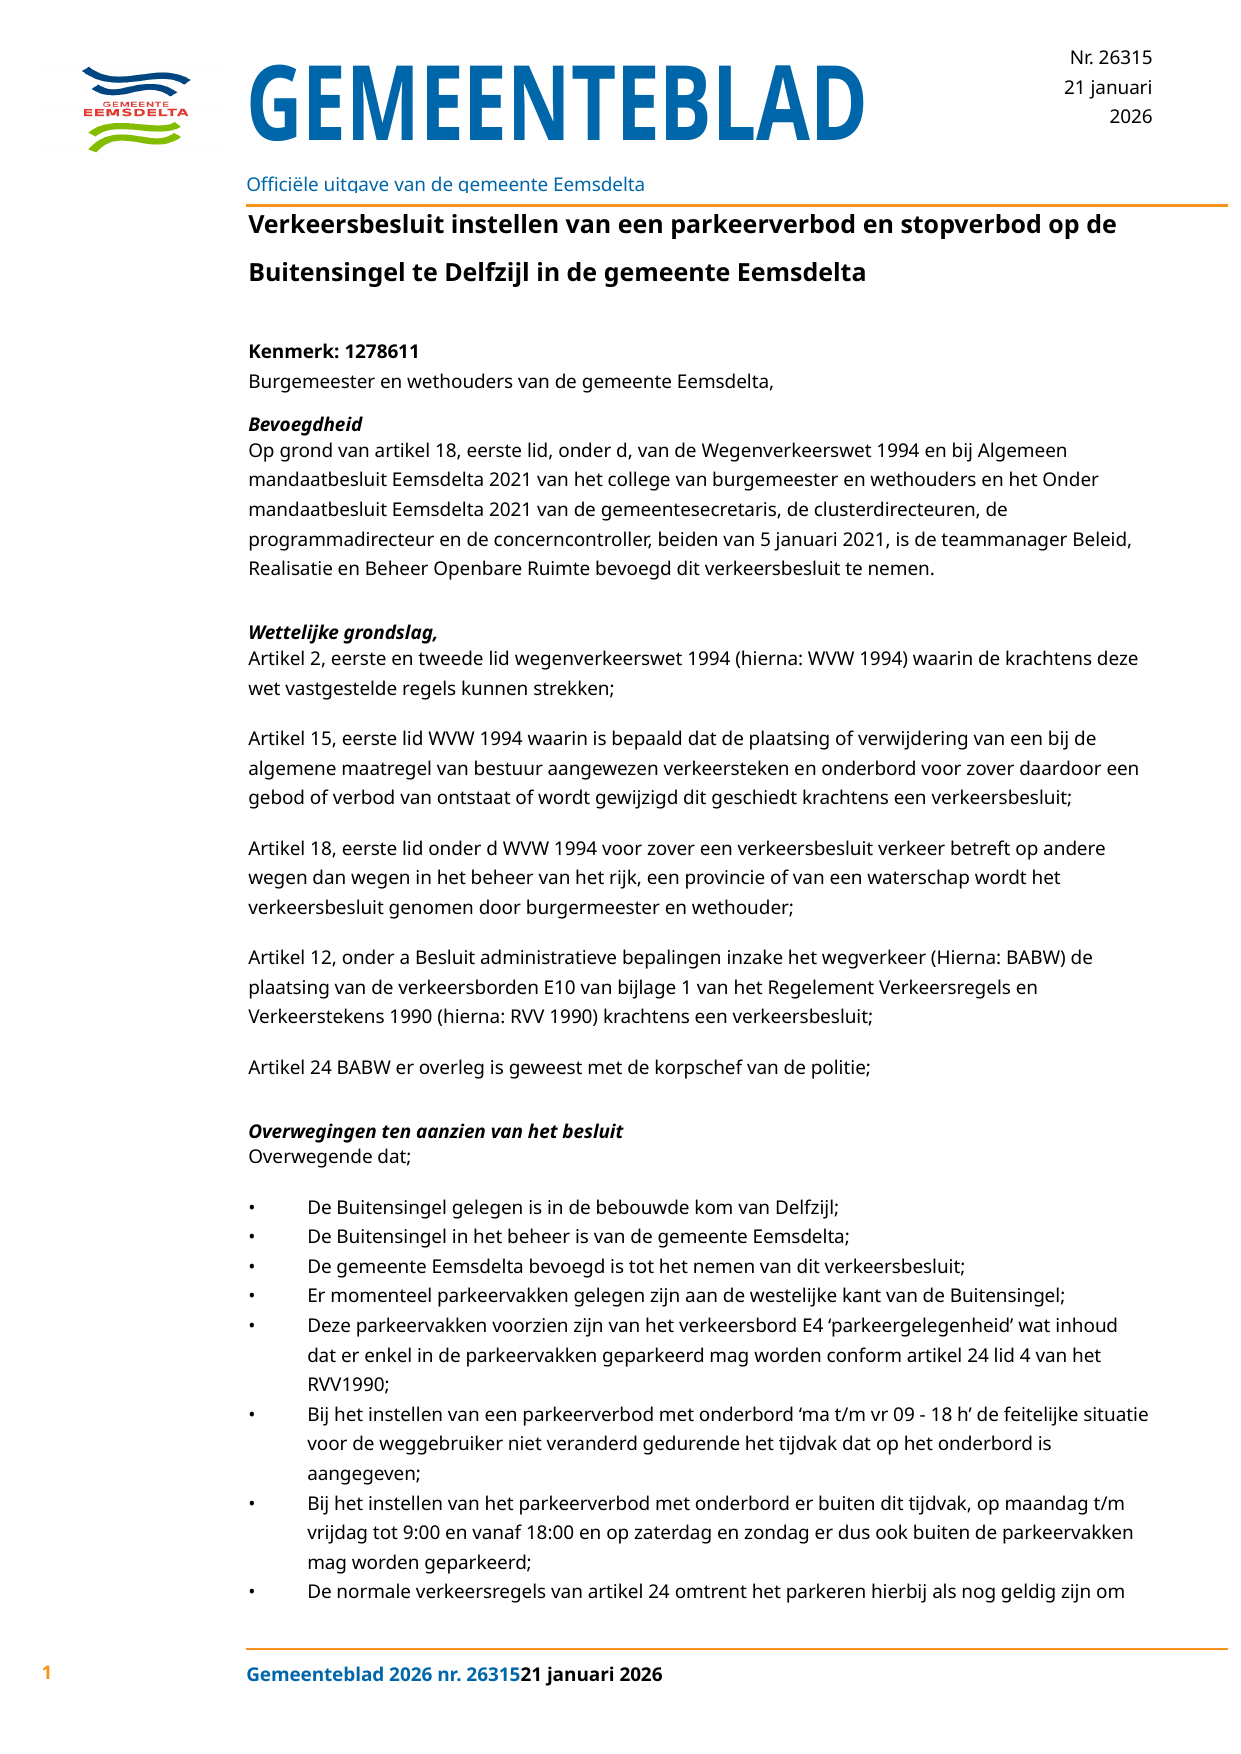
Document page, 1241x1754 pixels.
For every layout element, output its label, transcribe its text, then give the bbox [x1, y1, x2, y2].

text Verkeersbesluit instellen van een parkeerverbod en stopverbod op de Buitensingel te Delfzijl in de gemeente Eemsdelta [248, 207, 1152, 288]
text Artikel 12, onder a Besluit administratieve bepalingen inzake het wegverkeer (Hierna: BABW) de plaatsing van de verkeersborden E10 van bijlage 1 van het Regelement Verkeersregels en Verkeerstekens 1990 (hierna: RVV 1990) krachtens een verkeersbesluit; [248, 944, 1152, 1029]
list De normale verkeersregels van artikel 24 omtrent het parkeren hierbij als nog geldig zijn om [248, 1578, 1152, 1604]
list De Buitensingel in het beheer is van de gemeente Eemsdelta; [248, 1223, 1152, 1249]
text Op grond van artikel 18, eerste lid, onder d, van de Wegenverkeerswet 1994 en bij Algemeen mandaatbesluit Eemsdelta 2021 van het college van burgemeester en wethouders en het Onder mandaatbesluit Eemsdelta 2021 van de gemeentesecretaris, de clusterdirecteuren, de programmadirecteur en de concerncontroller, beiden van 5 januari 2021, is de teammanager Beleid, Realisatie en Beheer Openbare Ruimte bevoegd dit verkeersbesluit te nemen. [248, 437, 1152, 581]
text Artikel 18, eerste lid onder d WVW 1994 voor zover een verkeersbesluit verkeer betreft op andere wegen dan wegen in het beheer van het rijk, een provincie of van een waterschap wordt het verkeersbesluit genomen door burgermeester en wethouder; [248, 835, 1152, 919]
list Er momenteel parkeervakken gelegen zijn aan de westelijke kant van de Buitensingel; [248, 1283, 1152, 1308]
list De Buitensingel gelegen is in de bebouwde kom van Delfzijl; [248, 1194, 1152, 1220]
picture [41, 47, 231, 172]
text Artikel 2, eerste en tweede lid wegenverkeerswet 1994 (hierna: WVW 1994) waarin de krachtens deze wet vastgestelde regels kunnen strekken; [248, 645, 1152, 700]
text Burgemeester en wethouders van de gemeente Eemsdelta, [248, 368, 1152, 394]
text Artikel 24 BABW er overleg is geweest met de korpschef van de politie; [248, 1054, 1152, 1079]
text Artikel 15, eerste lid WVW 1994 waarin is bepaald dat de plaatsing of verwijdering van een bij de algemene maatregel van bestuur aangewezen verkeersteken en onderbord voor zover daardoor een gebod of verbod van ontstaat of wordt gewijzigd dit geschiedt krachtens een verkeersbesluit; [248, 725, 1152, 810]
list Deze parkeervakken voorzien zijn van het verkeersbord E4 ‘parkeergelegenheid’ wat inhoud dat er enkel in de parkeervakken geparkeerd mag worden conform artikel 24 lid 4 van het RVV1990; [248, 1312, 1152, 1397]
text Overwegingen ten aanzien van het besluit [248, 1118, 1152, 1143]
list Bij het instellen van een parkeerverbod met onderbord ‘ma t/m vr 09 - 18 h’ de feitelijke situatie voor de weggebruiker niet veranderd gedurende het tijdvak dat op het onderbord is aangegeven; [248, 1401, 1152, 1486]
list Bij het instellen van het parkeerverbod met onderbord er buiten dit tijdvak, op maandag t/m vrijdag tot 9:00 en vanaf 18:00 en op zaterdag en zondag er dus ook buiten de parkeervakken mag worden geparkeerd; [248, 1490, 1152, 1575]
text Kenmerk: 1278611 [248, 339, 1152, 364]
text Overwegende dat; [248, 1143, 1152, 1169]
list De gemeente Eemsdelta bevoegd is tot het nemen van dit verkeersbesluit; [248, 1253, 1152, 1279]
text Wettelijke grondslag, [248, 619, 1152, 645]
text Bevoegdheid [248, 411, 1152, 437]
